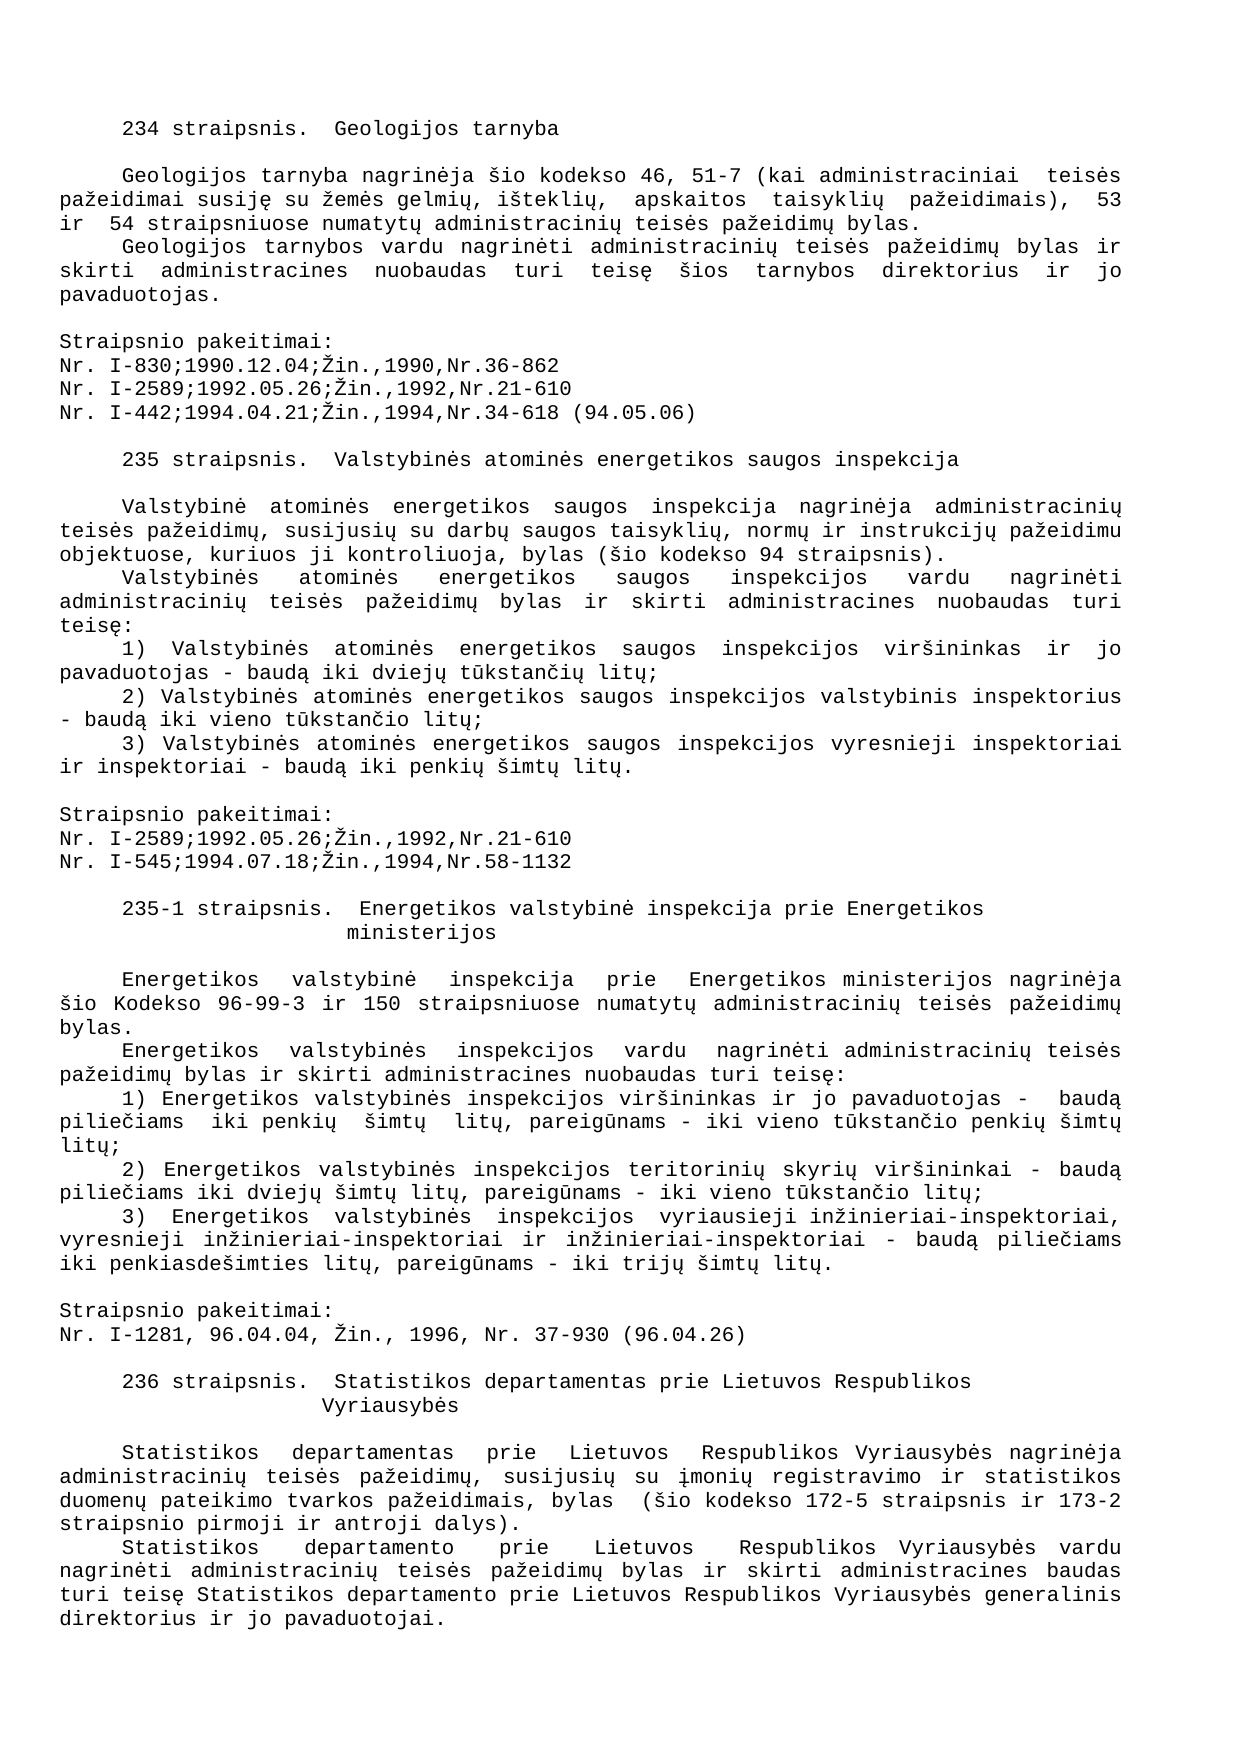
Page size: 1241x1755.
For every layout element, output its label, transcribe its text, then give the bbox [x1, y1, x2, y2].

text Nr. I-830;1990.12.04;Žin.,1990,Nr.36-862 [59, 354, 1122, 378]
text 236 straipsnis. Statistikos departamentas prie Lietuvos Respublikos [59, 1371, 1122, 1395]
text 235-1 straipsnis. Energetikos valstybinė inspekcija prie Energetikos [59, 898, 1122, 922]
text Nr. I-2589;1992.05.26;Žin.,1992,Nr.21-610 [59, 827, 1122, 851]
text Nr. I-1281, 96.04.04, Žin., 1996, Nr. 37-930 (96.04.26) [59, 1324, 1122, 1348]
text Geologijos tarnyba nagrinėja šio kodekso 46, 51-7 (kai administraciniai teisės pažeidimai susiję su žemės gelmių, išteklių, apskaitos taisyklių pažeidimais), 53 ir 54 straipsniuose numatytų administracinių teisės pažeidimų bylas. [59, 165, 1122, 236]
text Straipsnio pakeitimai: [59, 1300, 1122, 1324]
text Geologijos tarnybos vardu nagrinėti administracinių teisės pažeidimų bylas ir skirti administracines nuobaudas turi teisę šios tarnybos direktorius ir jo pavaduotojas. [59, 236, 1122, 307]
text 234 straipsnis. Geologijos tarnyba [59, 118, 1122, 142]
text Vyriausybės [59, 1395, 1122, 1419]
text Statistikos departamentas prie Lietuvos Respublikos Vyriausybės nagrinėja administracinių teisės pažeidimų, susijusių su įmonių registravimo ir statistikos duomenų pateikimo tvarkos pažeidimais, bylas (šio kodekso 172-5 straipsnis ir 173-2 straipsnio pirmoji ir antroji dalys). [59, 1442, 1122, 1537]
text Valstybinės atominės energetikos saugos inspekcijos vardu nagrinėti administracinių teisės pažeidimų bylas ir skirti administracines nuobaudas turi teisę: [59, 567, 1122, 638]
text 3) Valstybinės atominės energetikos saugos inspekcijos vyresnieji inspektoriai ir inspektoriai - baudą iki penkių šimtų litų. [59, 733, 1122, 780]
text Straipsnio pakeitimai: [59, 804, 1122, 827]
text Straipsnio pakeitimai: [59, 331, 1122, 354]
text Nr. I-2589;1992.05.26;Žin.,1992,Nr.21-610 [59, 378, 1122, 402]
text Energetikos valstybinės inspekcijos vardu nagrinėti administracinių teisės pažeidimų bylas ir skirti administracines nuobaudas turi teisę: [59, 1040, 1122, 1088]
text Nr. I-442;1994.04.21;Žin.,1994,Nr.34-618 (94.05.06) [59, 402, 1122, 426]
text ministerijos [59, 922, 1122, 946]
text 235 straipsnis. Valstybinės atominės energetikos saugos inspekcija [59, 449, 1122, 473]
text Valstybinė atominės energetikos saugos inspekcija nagrinėja administracinių teisės pažeidimų, susijusių su darbų saugos taisyklių, normų ir instrukcijų pažeidimu objektuose, kuriuos ji kontroliuoja, bylas (šio kodekso 94 straipsnis). [59, 496, 1122, 567]
text Statistikos departamento prie Lietuvos Respublikos Vyriausybės vardu nagrinėti administracinių teisės pažeidimų bylas ir skirti administracines baudas turi teisę Statistikos departamento prie Lietuvos Respublikos Vyriausybės generalinis direktorius ir jo pavaduotojai. [59, 1537, 1122, 1631]
text 2) Energetikos valstybinės inspekcijos teritorinių skyrių viršininkai - baudą piliečiams iki dviejų šimtų litų, pareigūnams - iki vieno tūkstančio litų; [59, 1158, 1122, 1206]
text 1) Energetikos valstybinės inspekcijos viršininkas ir jo pavaduotojas - baudą piliečiams iki penkių šimtų litų, pareigūnams - iki vieno tūkstančio penkių šimtų litų; [59, 1088, 1122, 1158]
text 2) Valstybinės atominės energetikos saugos inspekcijos valstybinis inspektorius - baudą iki vieno tūkstančio litų; [59, 686, 1122, 733]
text Energetikos valstybinė inspekcija prie Energetikos ministerijos nagrinėja šio Kodekso 96-99-3 ir 150 straipsniuose numatytų administracinių teisės pažeidimų bylas. [59, 969, 1122, 1040]
text 3) Energetikos valstybinės inspekcijos vyriausieji inžinieriai-inspektoriai, vyresnieji inžinieriai-inspektoriai ir inžinieriai-inspektoriai - baudą piliečiams iki penkiasdešimties litų, pareigūnams - iki trijų šimtų litų. [59, 1206, 1122, 1277]
text 1) Valstybinės atominės energetikos saugos inspekcijos viršininkas ir jo pavaduotojas - baudą iki dviejų tūkstančių litų; [59, 638, 1122, 686]
text Nr. I-545;1994.07.18;Žin.,1994,Nr.58-1132 [59, 851, 1122, 875]
